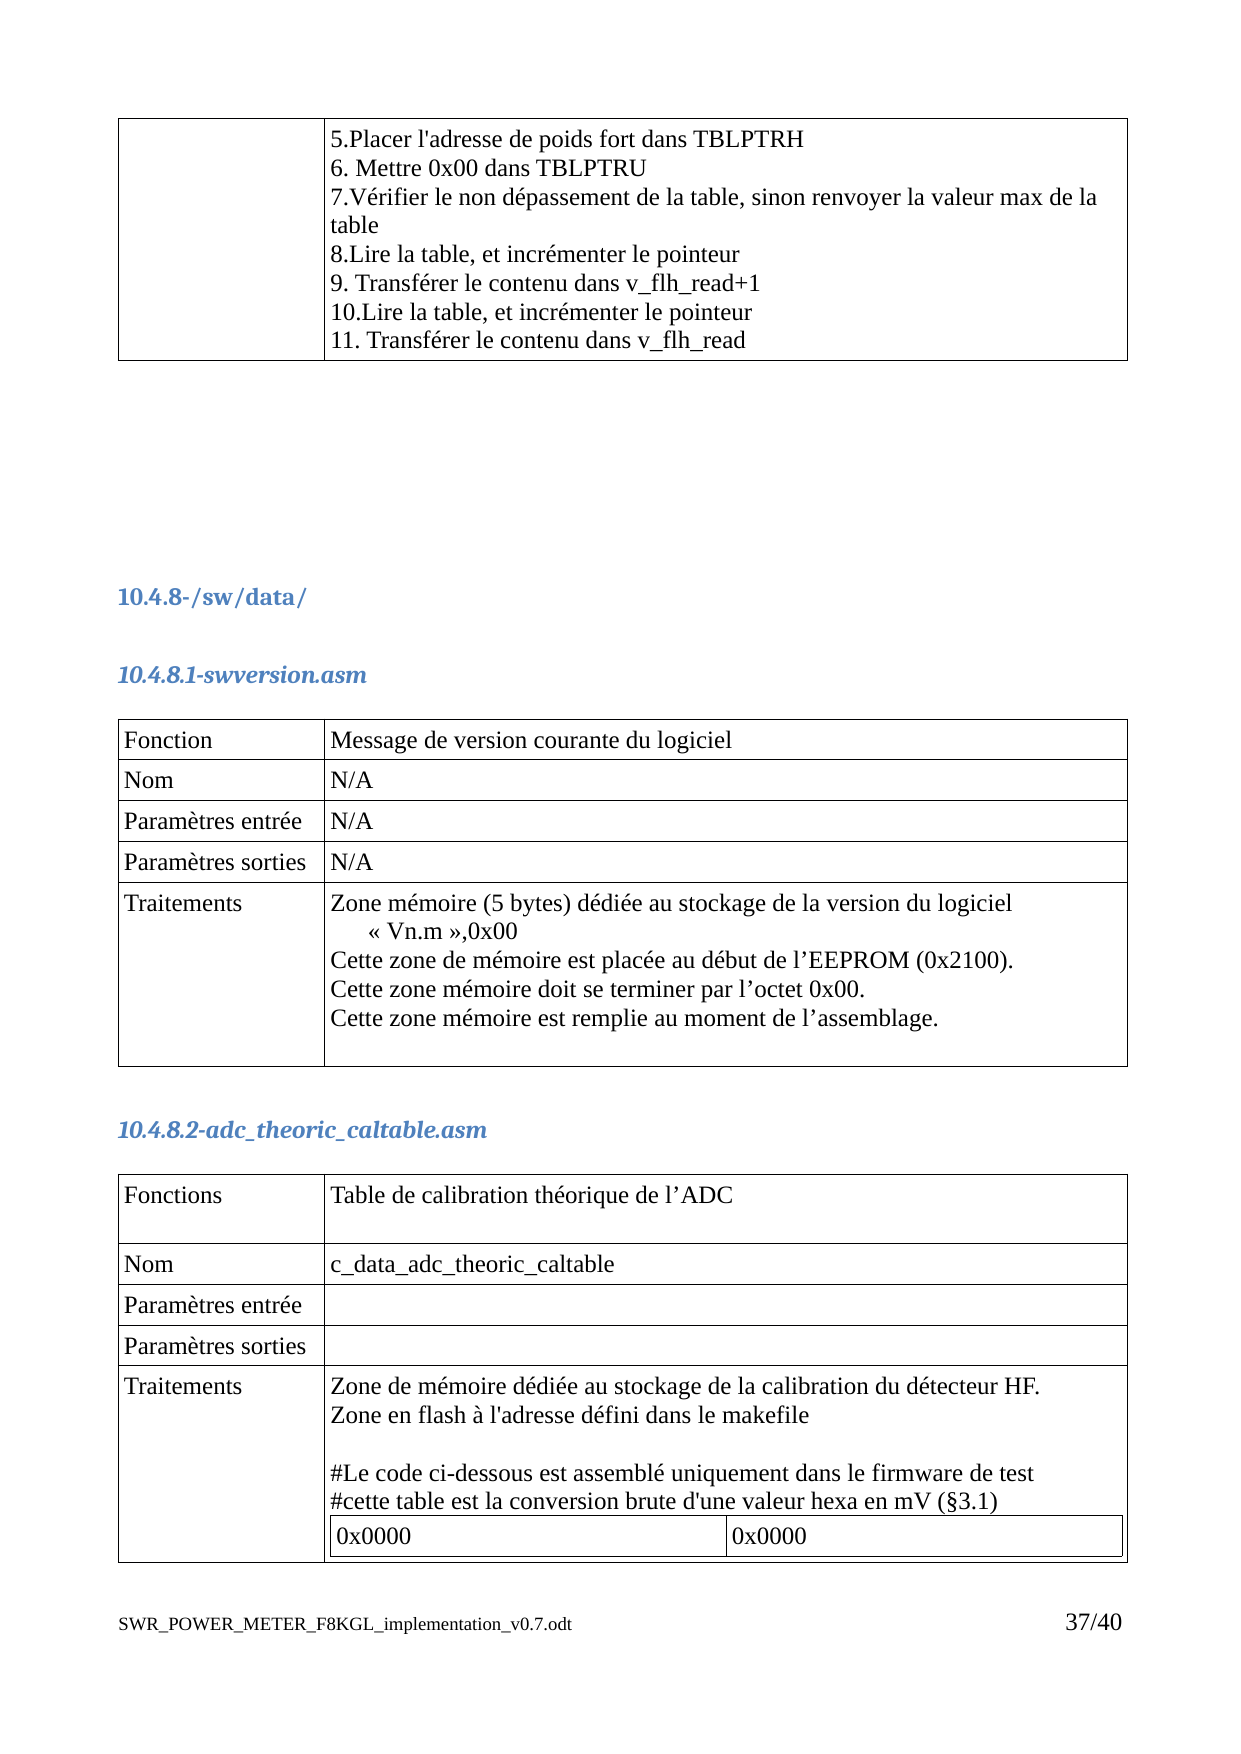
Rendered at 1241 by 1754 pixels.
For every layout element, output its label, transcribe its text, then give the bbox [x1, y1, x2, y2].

table_header 0x0000 [331, 1516, 726, 1556]
table_header 0x0000 [727, 1516, 1122, 1556]
table_cell N/A [325, 760, 1127, 800]
table_cell [325, 1285, 1127, 1324]
table_cell Nom [119, 760, 324, 800]
table_header Table de calibration théorique de l’ADC [325, 1175, 1127, 1243]
table_cell Nom [119, 1244, 324, 1284]
table_cell c_data_adc_theoric_caltable [325, 1244, 1127, 1284]
table_cell Traitements [119, 1366, 324, 1561]
table_cell Paramètres sorties [119, 842, 324, 881]
table_header Fonctions [119, 1175, 324, 1243]
table_cell Paramètres entrée [119, 1285, 324, 1324]
table_cell Paramètres sorties [119, 1326, 324, 1365]
subtitle 10.4.8-/sw/data/ [118, 583, 1122, 611]
table_cell [119, 119, 324, 360]
table_cell N/A [325, 801, 1127, 841]
table_cell 5.Placer l'adresse de poids fort dans TBLPTRH 6. Mettre 0x00 dans TBLPTRU 7.Vérifier le non dépassement de la table, sinon renvoyer la valeur max de la table 8.Lire la table, et incrémenter le pointeur 9. Transférer le contenu dans v_flh_read+1 10.Lire la table, et incrémenter le pointeur 11. Transférer le contenu dans v_flh_read [325, 119, 1127, 360]
table_cell N/A [325, 842, 1127, 881]
subtitle 10.4.8.2-adc_theoric_caltable.asm [118, 1116, 1122, 1145]
table_header Message de version courante du logiciel [325, 720, 1127, 759]
table_cell [325, 1326, 1127, 1365]
table_cell Paramètres entrée [119, 801, 324, 841]
subtitle 10.4.8.1-swversion.asm [118, 661, 1122, 690]
table_header Fonction [119, 720, 324, 759]
table_cell Traitements [119, 883, 324, 1066]
table_cell Zone de mémoire dédiée au stockage de la calibration du détecteur HF. Zone en flash à l'adresse défini dans le makefile #Le code ci-dessous est assemblé uniquement dans le firmware de test #cette table est la conversion brute d'une valeur hexa en mV (§3.1) [325, 1366, 1127, 1561]
table_cell Zone mémoire (5 bytes) dédiée au stockage de la version du logiciel « Vn.m »,0x00 Cette zone de mémoire est placée au début de l’EEPROM (0x2100). Cette zone mémoire doit se terminer par l’octet 0x00. Cette zone mémoire est remplie au moment de l’assemblage. [325, 883, 1127, 1066]
